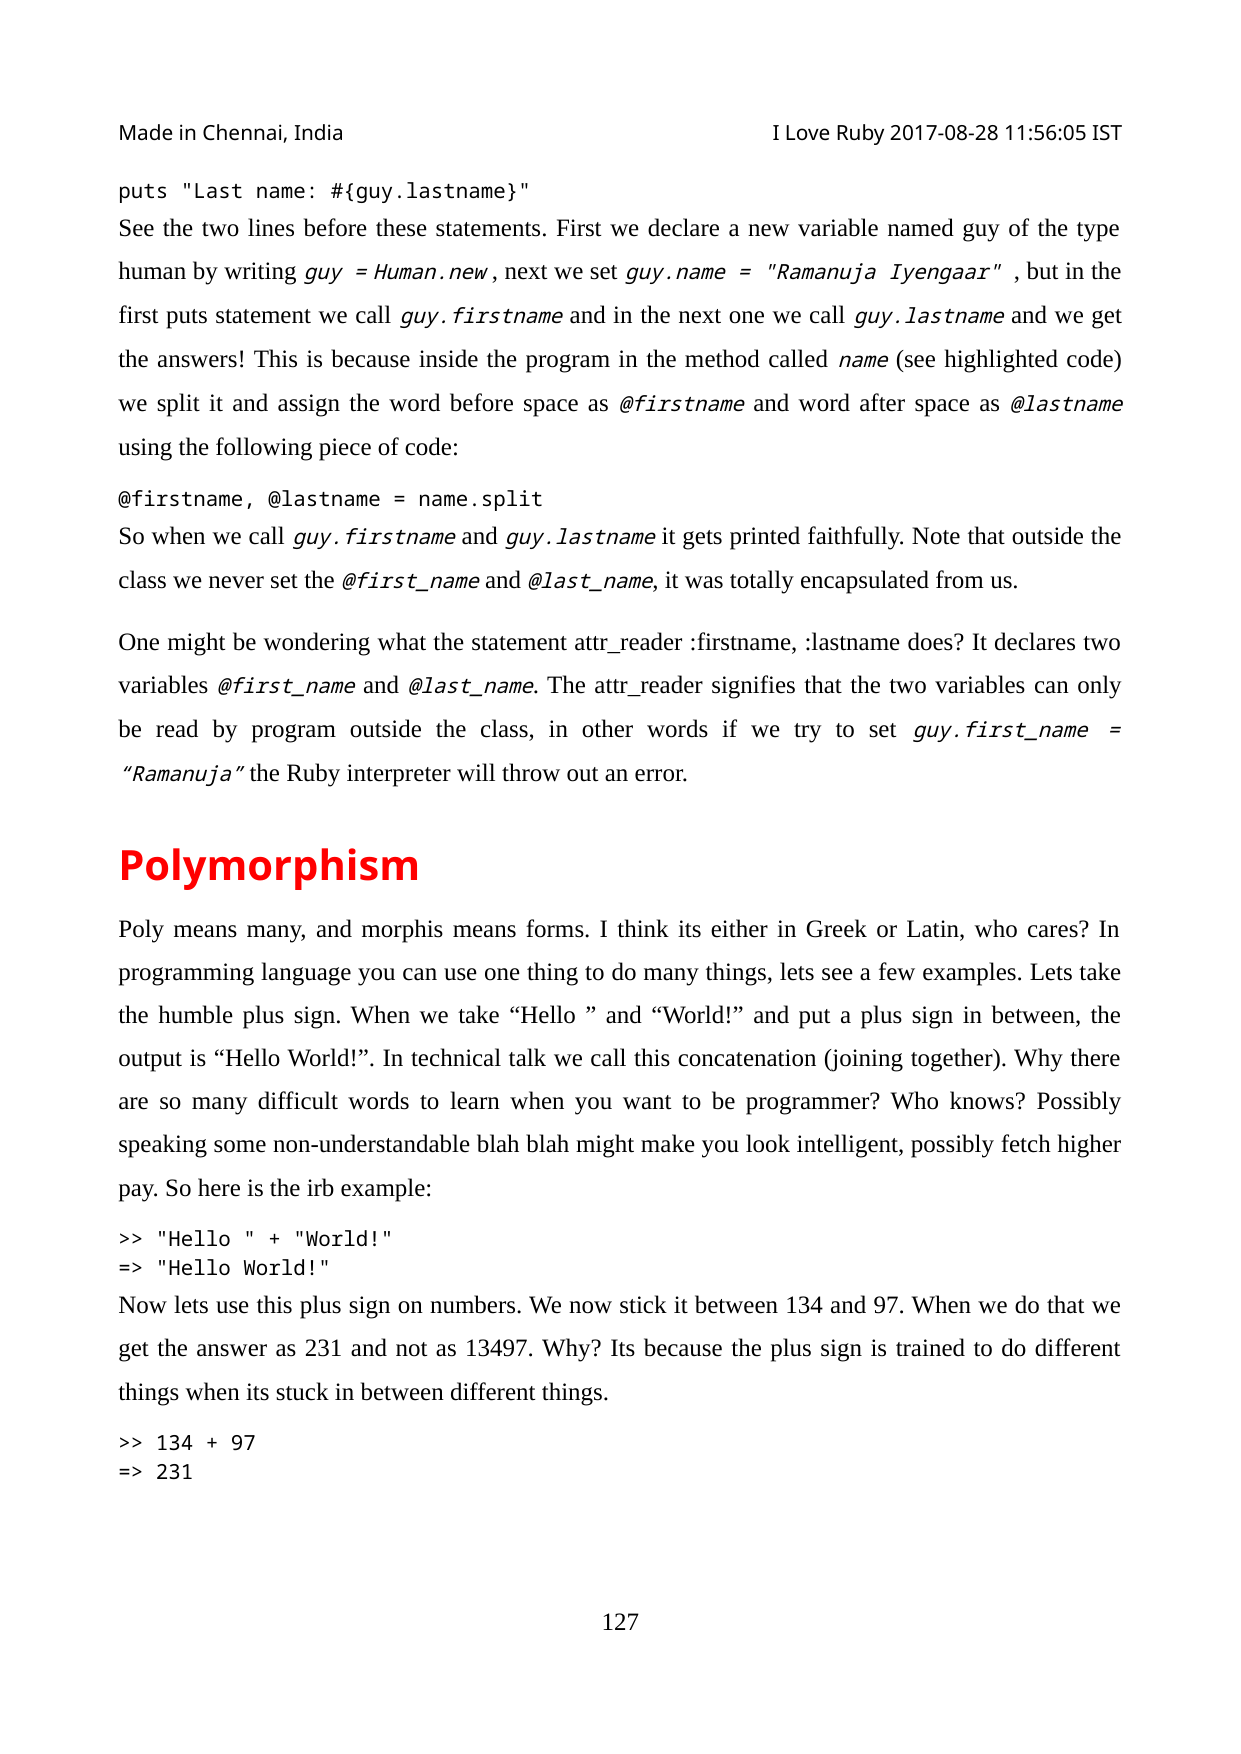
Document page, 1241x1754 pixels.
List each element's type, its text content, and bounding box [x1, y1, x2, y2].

text => 231 [118, 1457, 1122, 1485]
text >> "Hello " + "World!" [118, 1224, 1122, 1253]
text @firstname, @lastname = name.split [118, 484, 1122, 512]
text >> 134 + 97 [118, 1428, 1122, 1457]
text Poly means many, and morphis means forms. I think its either in Greek or Latin, who cares? In programming language you can use one thing to do many things, lets see a few examples. Lets take the humble plus sign. When we take “Hello ” and “World!” and put a plus sign in between, the output is “Hello World!”. In technical talk we call this concatenation (joining together). Why there are so many difficult words to learn when you want to be programmer? Who knows? Possibly speaking some non-understandable blah blah might make you look intelligent, possibly fetch higher pay. So here is the irb example: [118, 914, 1122, 1201]
subtitle Polymorphism [118, 836, 1122, 892]
text puts "Last name: #{guy.lastname}" [118, 176, 1122, 204]
text => "Hello World!" [118, 1253, 1122, 1281]
text One might be wondering what the statement attr_reader :firstname, :lastname does? It declares two variables @first_name and @last_name. The attr_reader signifies that the two variables can only be read by program outside the class, in other words if we try to set guy.first_name = “Ramanuja” the Ruby interpreter will throw out an error. [118, 627, 1122, 787]
text Now lets use this plus sign on numbers. We now stick it between 134 and 97. When we do that we get the answer as 231 and not as 13497. Why? Its because the plus sign is trained to do different things when its stuck in between different things. [118, 1290, 1122, 1405]
text So when we call guy.firstname and guy.lastname it gets printed faithfully. Note that outside the class we never set the @first_name and @last_name, it was totally encapsulated from us. [118, 521, 1122, 594]
text See the two lines before these statements. First we declare a new variable named guy of the type human by writing guy = Human.new , next we set guy.name = "Ramanuja Iyengaar" , but in the first puts statement we call guy.firstname and in the next one we call guy.lastname and we get the answers! This is because inside the program in the method called name (see highlighted code) we split it and assign the word before space as @firstname and word after space as @lastname using the following piece of code: [118, 213, 1122, 461]
